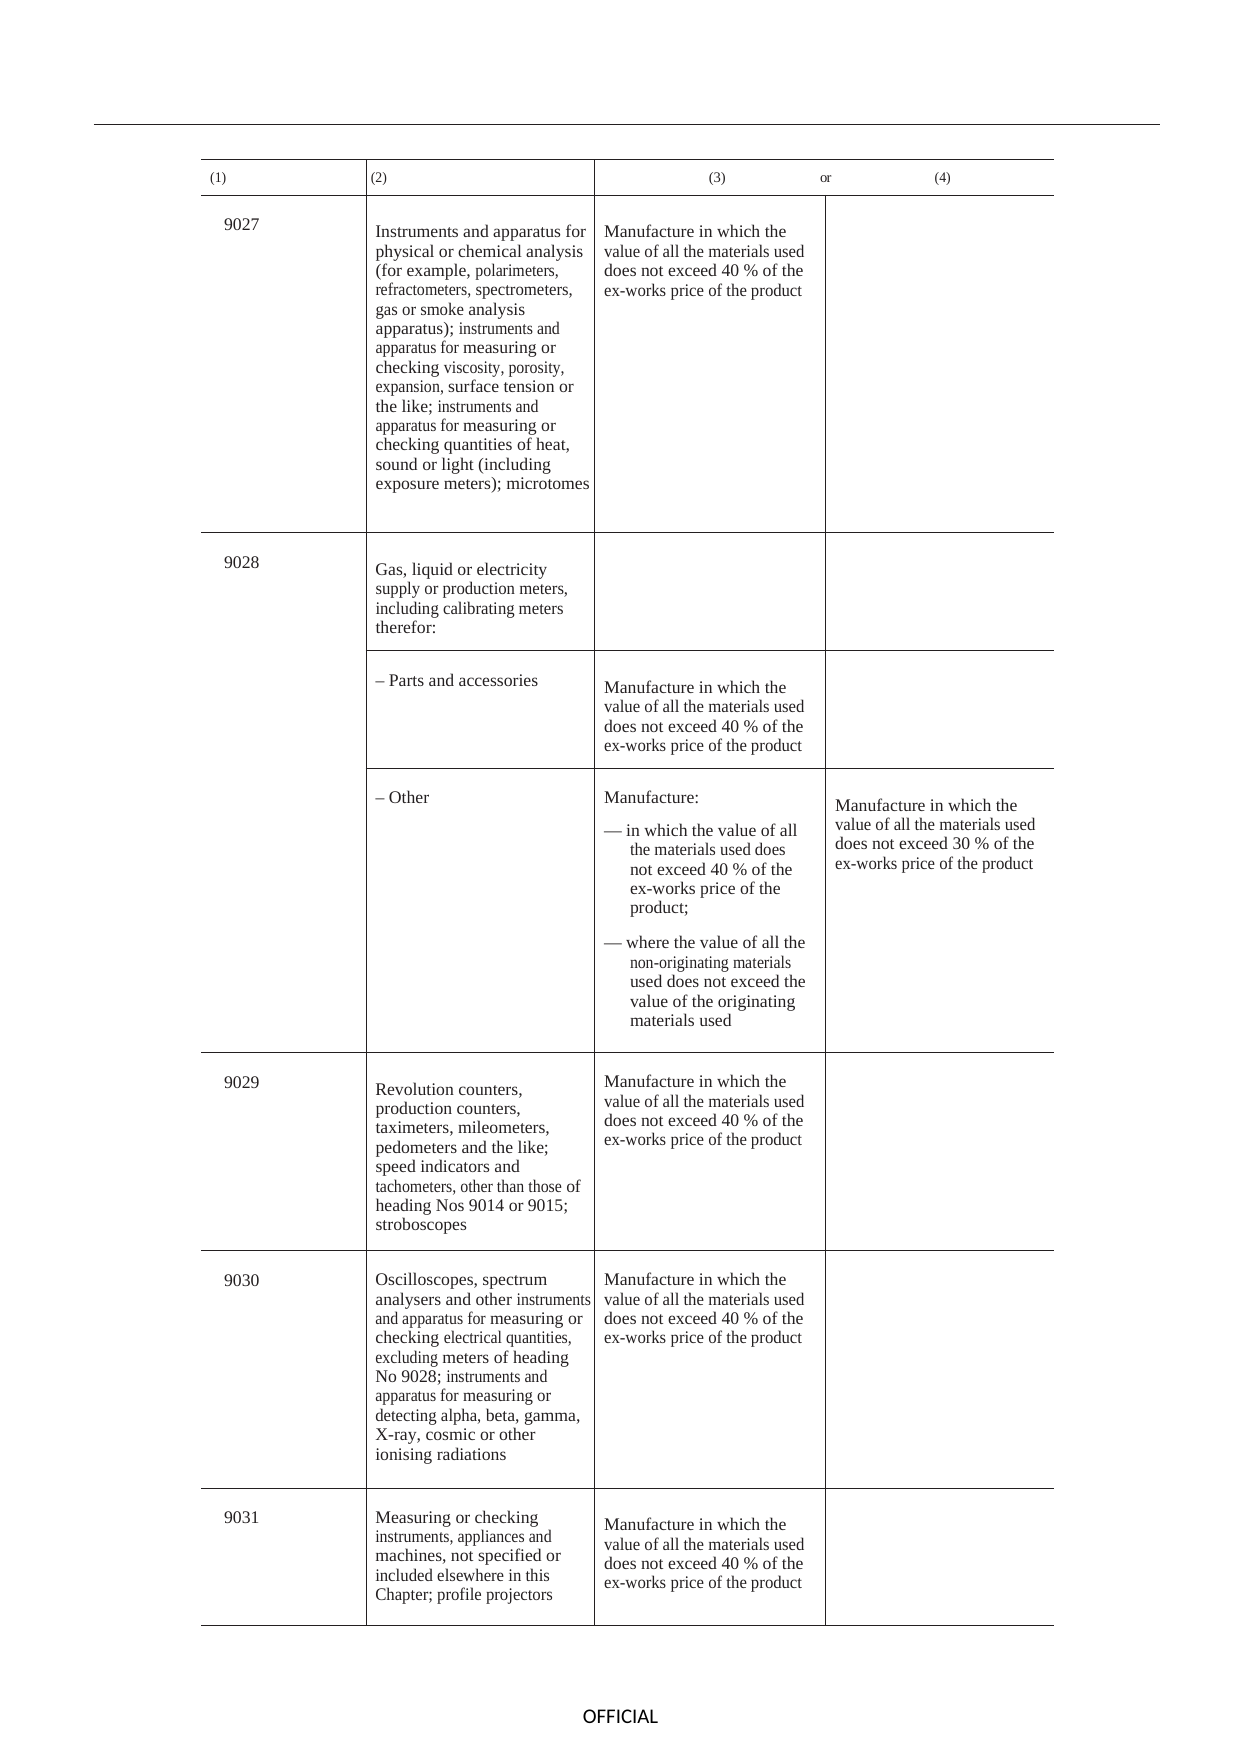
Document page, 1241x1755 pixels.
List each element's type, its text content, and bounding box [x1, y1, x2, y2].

table_cell [201, 650, 366, 768]
table_cell Measuring or checking instruments, appliances and machines, not specified or included elsewhere in this Chapter; profile projectors [367, 1489, 594, 1625]
table_cell [826, 651, 1054, 768]
table_cell Manufacture in which the value of all the materials used does not exceed 40 % of the ex-works price of the product [595, 651, 825, 768]
table_cell Oscilloscopes, spectrum analysers and other instruments and apparatus for measuring or checking electrical quantities, excluding meters of heading No 9028; instruments and apparatus for measuring or detecting alpha, beta, gamma, X-ray, cosmic or other ionising radiations [367, 1251, 594, 1488]
table_cell Manufacture in which the value of all the materials used does not exceed 30 % of the ex-works price of the product [826, 769, 1054, 927]
table_cell [826, 196, 1054, 532]
table_cell Manufacture: — in which the value of all the materials used does not exceed 40 % of the ex-works price of the product; [595, 769, 825, 927]
table_cell [826, 1489, 1054, 1625]
table_cell Gas, liquid or electricity supply or production meters, including calibrating meters therefor: [367, 533, 594, 650]
table_header (2) [367, 160, 594, 195]
table_cell [367, 927, 594, 1052]
table_header (4) [834, 160, 1054, 195]
table_cell 9030 [201, 1251, 366, 1488]
table_cell Manufacture in which the value of all the materials used does not exceed 40 % of the ex-works price of the product [595, 1489, 825, 1625]
table_cell [826, 533, 1054, 650]
table_cell – Other [367, 769, 594, 927]
table_cell [826, 927, 1054, 1052]
table_cell [826, 1251, 1054, 1488]
table_cell Manufacture in which the value of all the materials used does not exceed 40 % of the ex-works price of the product [595, 1053, 825, 1250]
table_header (3) or [595, 160, 834, 195]
table_header (1) [201, 160, 366, 195]
table_cell 9031 [201, 1489, 366, 1625]
table_cell 9027 [201, 196, 366, 532]
table_cell — where the value of all the non-originating materials used does not exceed the value of the originating materials used [595, 927, 825, 1052]
table_cell Revolution counters, production counters, taximeters, mileometers, pedometers and the like; speed indicators and tachometers, other than those of heading Nos 9014 or 9015; stroboscopes [367, 1053, 594, 1250]
table_cell Manufacture in which the value of all the materials used does not exceed 40 % of the ex-works price of the product [595, 1251, 825, 1488]
table_cell 9028 [201, 533, 366, 650]
table_cell [201, 768, 366, 927]
table_cell 9029 [201, 1053, 366, 1250]
table_cell [826, 1053, 1054, 1250]
table_cell Manufacture in which the value of all the materials used does not exceed 40 % of the ex-works price of the product [595, 196, 825, 532]
table_cell – Parts and accessories [367, 651, 594, 768]
table_cell Instruments and apparatus for physical or chemical analysis (for example, polarimeters, refractometers, spectrometers, gas or smoke analysis apparatus); instruments and apparatus for measuring or checking viscosity, porosity, expansion, surface tension or the like; instruments and apparatus for measuring or checking quantities of heat, sound or light (including exposure meters); microtomes [367, 196, 594, 532]
table_cell [201, 927, 366, 1052]
table_cell [595, 533, 825, 650]
